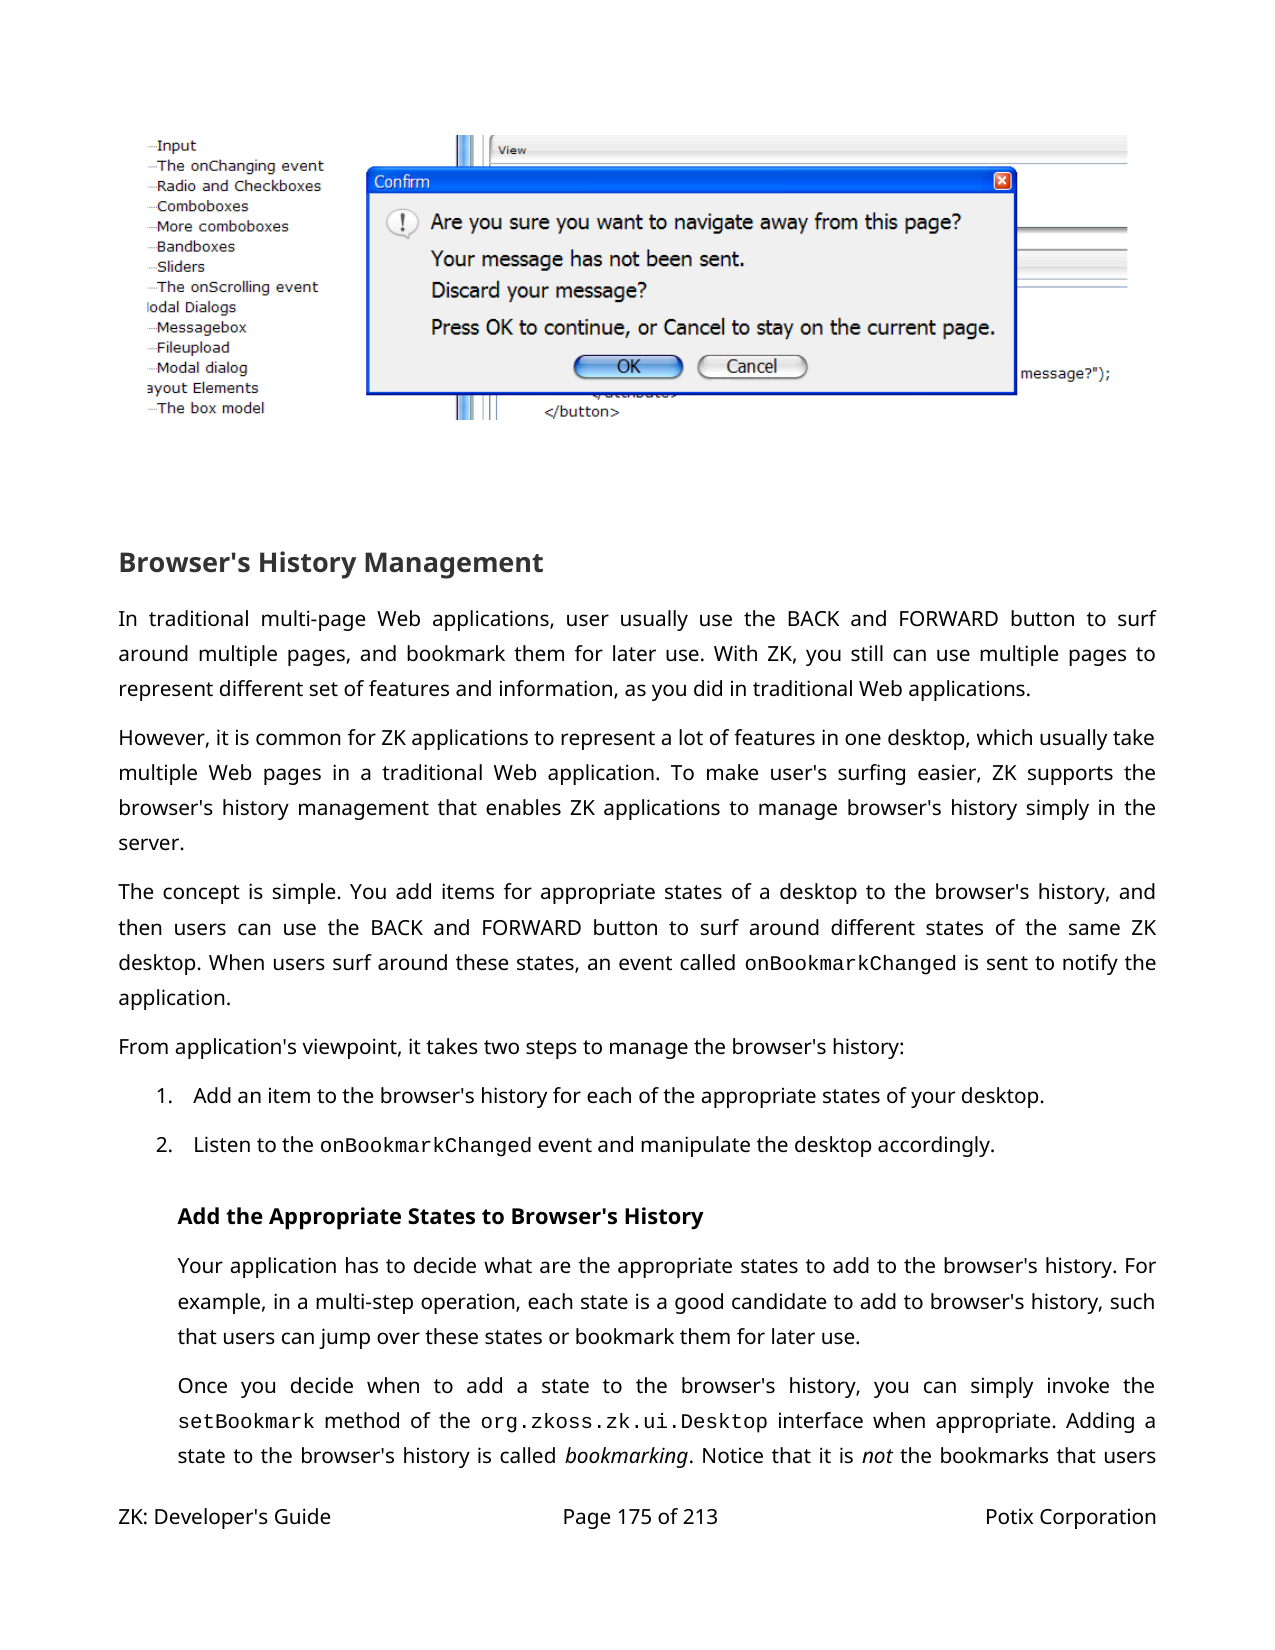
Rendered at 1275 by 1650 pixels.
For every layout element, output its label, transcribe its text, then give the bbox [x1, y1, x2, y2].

subtitle Browser's History Management [118, 543, 1157, 580]
text In traditional multi-page Web applications, user usually use the BACK and FORWARD button to surf around multiple pages, and bookmark them for later use. With ZK, you still can use multiple pages to represent different set of features and information, as you did in traditional Web applications. [118, 604, 1157, 702]
text Once you decide when to add a state to the browser's history, you can simply invoke the setBookmark method of the org.zkoss.zk.ui.Desktop interface when appropriate. Adding a state to the browser's history is called bookmarking. Notice that it is not the bookmarks that users [177, 1371, 1157, 1470]
list Listen to the onBookmarkChanged event and manipulate the desktop accordingly. [156, 1130, 1157, 1158]
list Add an item to the browser's history for each of the appropriate states of your desktop. [156, 1081, 1157, 1109]
subtitle Add the Appropriate States to Browser's History [177, 1201, 1157, 1231]
text The concept is simple. You add items for appropriate states of a desktop to the browser's history, and then users can use the BACK and FORWARD button to surf around different states of the same ZK desktop. When users surf around these states, an event called onBookmarkChanged is sent to notify the application. [118, 877, 1157, 1012]
text From application's viewpoint, it takes two steps to manage the browser's history: [118, 1032, 1157, 1060]
text Your application has to decide what are the appropriate states to add to the browser's history. For example, in a multi-step operation, each state is a good candidate to add to browser's history, such that users can jump over these states or bookmark them for later use. [177, 1252, 1157, 1350]
picture [147, 135, 1128, 420]
text However, it is common for ZK applications to represent a lot of features in one desktop, which usually take multiple Web pages in a traditional Web application. To make user's surfing easier, ZK supports the browser's history management that enables ZK applications to manage browser's history simply in the server. [118, 723, 1157, 857]
